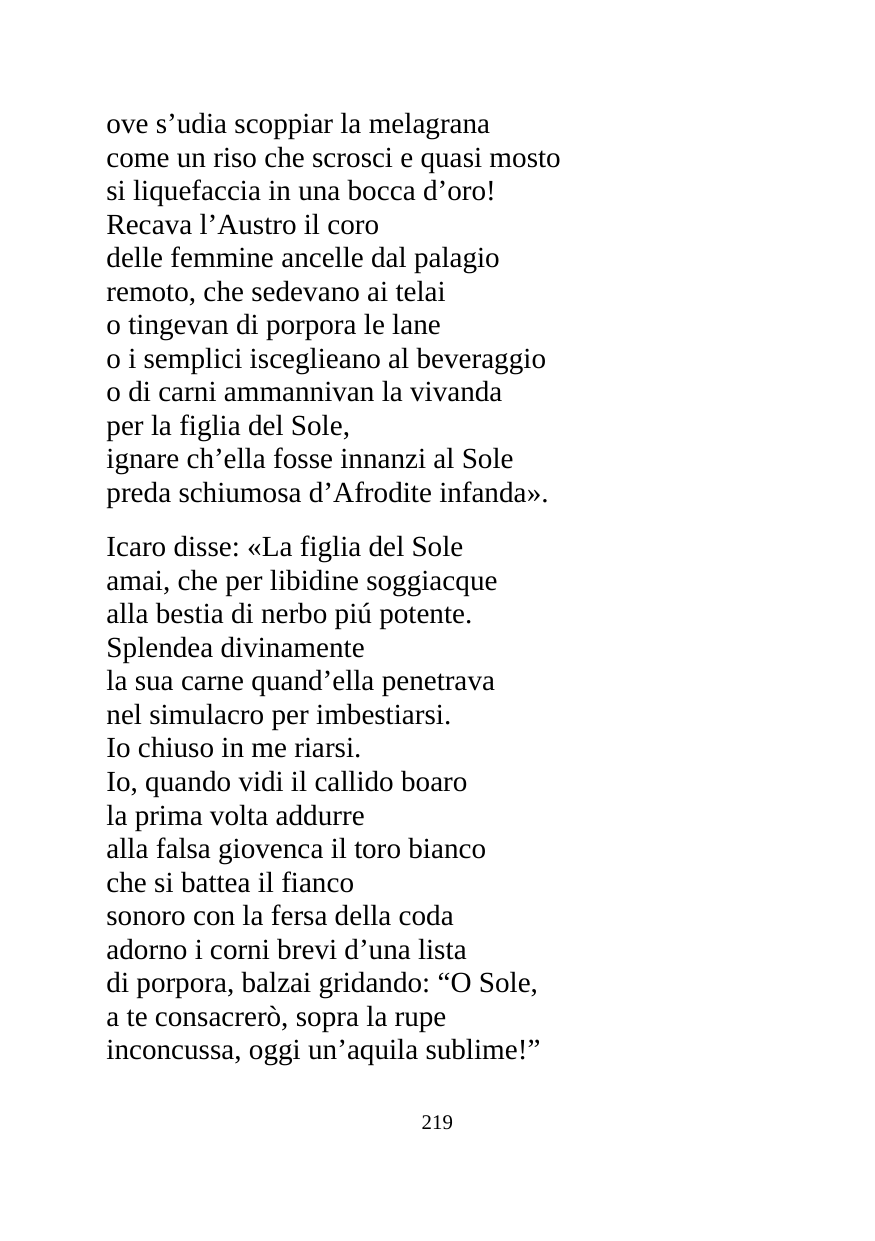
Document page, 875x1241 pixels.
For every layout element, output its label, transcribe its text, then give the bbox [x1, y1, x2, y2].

text ignare ch’ella fosse innanzi al Sole [106, 442, 768, 475]
text ove s’udia scoppiar la melagrana [106, 106, 768, 140]
text nel simulacro per imbestiarsi. [106, 697, 768, 731]
text alla falsa giovenca il toro bianco [106, 831, 768, 865]
text inconcussa, oggi un’aquila sublime!” [106, 1032, 768, 1066]
text a te consacrerò, sopra la rupe [106, 999, 768, 1032]
text Recava l’Austro il coro [106, 207, 768, 240]
text Io, quando vidi il callido boaro [106, 764, 768, 798]
text sonoro con la fersa della coda [106, 898, 768, 932]
text come un riso che scrosci e quasi mosto [106, 140, 768, 173]
text o tingevan di porpora le lane [106, 307, 768, 341]
text amai, che per libidine soggiacque [106, 563, 768, 596]
text per la figlia del Sole, [106, 408, 768, 442]
text o i semplici isceglieano al beveraggio [106, 341, 768, 374]
text o di carni ammannivan la vivanda [106, 374, 768, 408]
text la prima volta addurre [106, 798, 768, 831]
text si liquefaccia in una bocca d’oro! [106, 173, 768, 207]
text alla bestia di nerbo piú potente. [106, 596, 768, 630]
text la sua carne quand’ella penetrava [106, 663, 768, 697]
text remoto, che sedevano ai telai [106, 274, 768, 307]
text di porpora, balzai gridando: “O Sole, [106, 965, 768, 999]
text delle femmine ancelle dal palagio [106, 240, 768, 274]
text Io chiuso in me riarsi. [106, 731, 768, 764]
text Splendea divinamente [106, 630, 768, 663]
text preda schiumosa d’Afrodite infanda». [106, 475, 768, 509]
text adorno i corni brevi d’una lista [106, 932, 768, 965]
text Icaro disse: «La figlia del Sole [106, 529, 768, 563]
text che si battea il fianco [106, 865, 768, 898]
